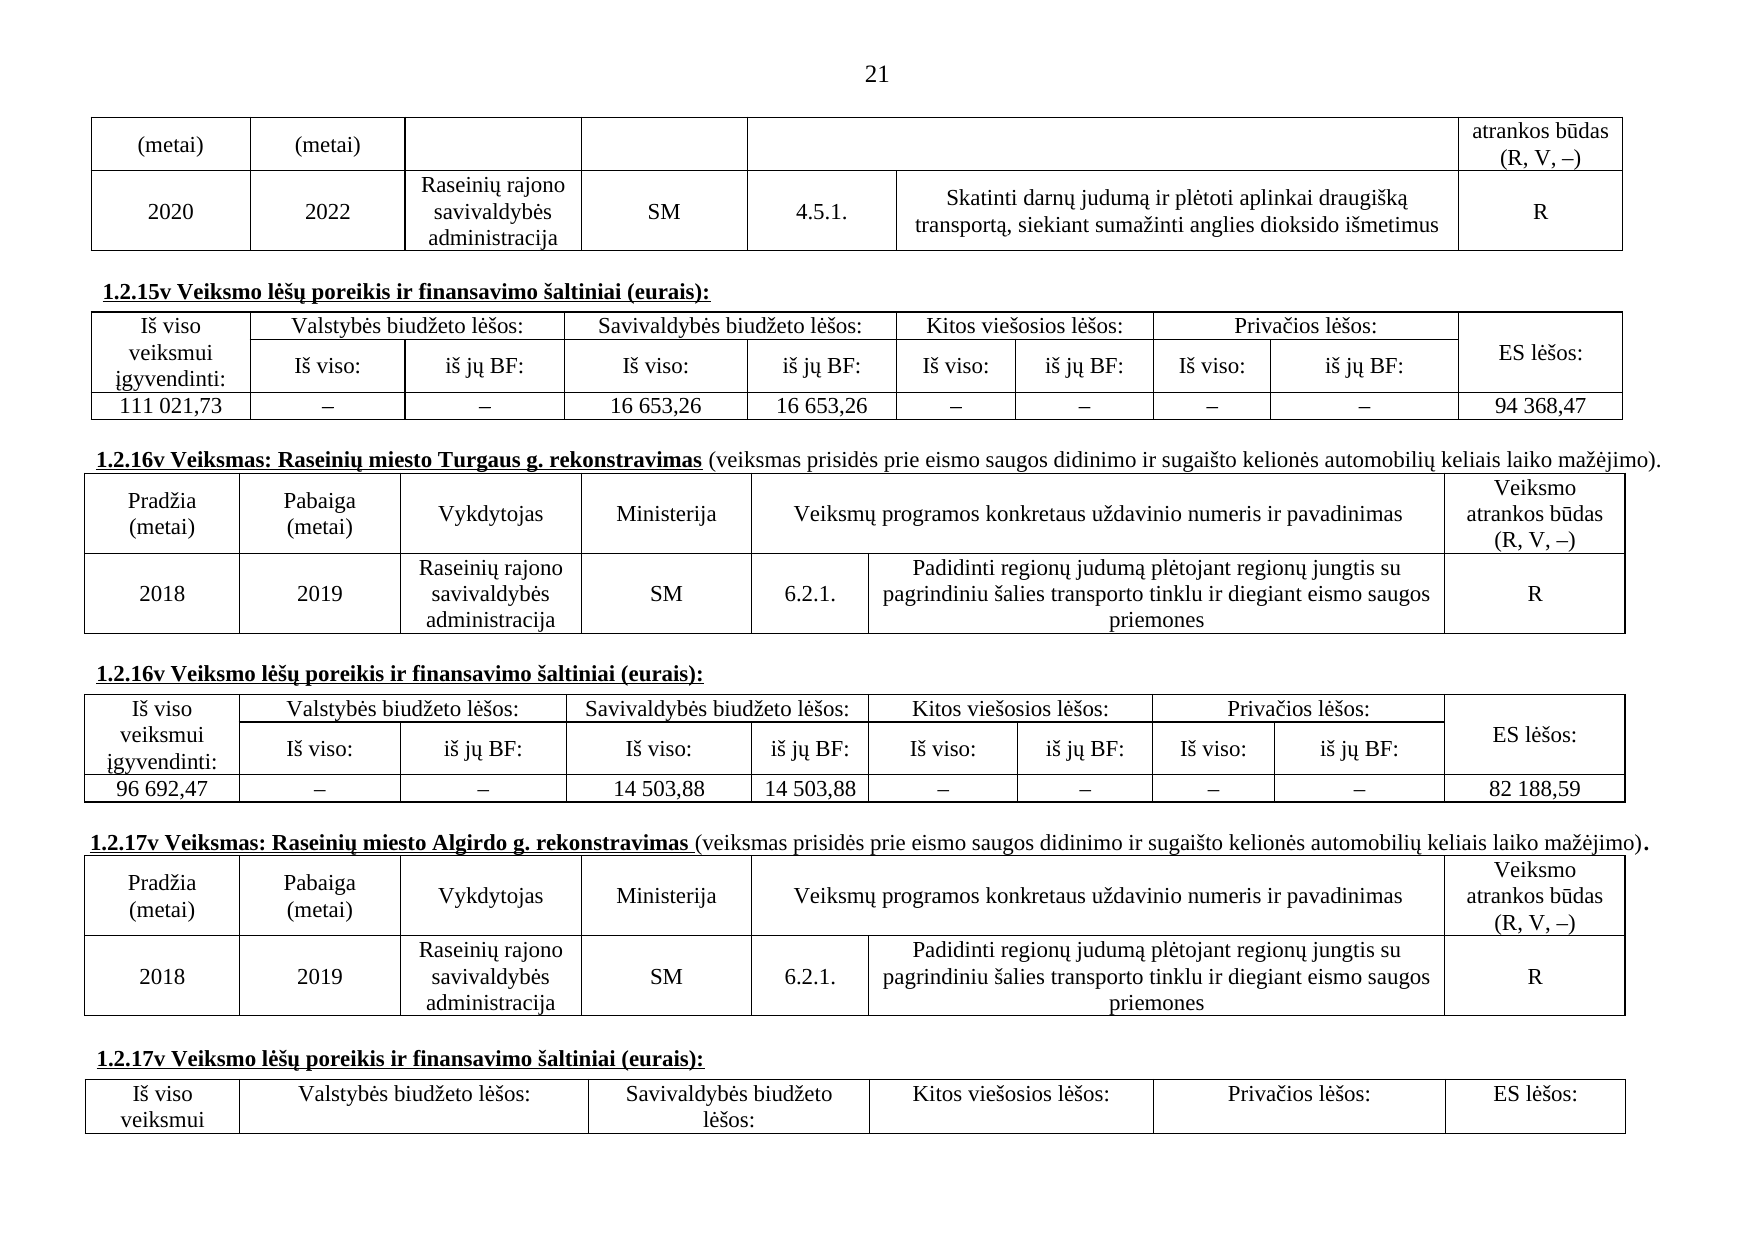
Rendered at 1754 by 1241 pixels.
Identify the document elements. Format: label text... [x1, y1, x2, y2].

table_cell 2019 [240, 554, 400, 633]
table_cell [85, 339, 91, 392]
table_cell iš jų BF: [752, 723, 868, 774]
table_cell iš jų BF: [1016, 340, 1153, 392]
table_cell Raseinių rajono savivaldybės administracija [401, 554, 581, 633]
table_cell [406, 118, 581, 170]
table_cell R [1459, 171, 1622, 250]
table_cell 1.2.16v Veiksmo lėšų poreikis ir finansavimo šaltiniai (eurais): [85, 634, 1625, 694]
table_cell 1.2.15v Veiksmo lėšų poreikis ir finansavimo šaltiniai (eurais): [91, 251, 1623, 311]
table_cell ES lėšos: [1459, 313, 1622, 392]
table_cell Valstybės biudžeto lėšos: [251, 313, 564, 339]
table_cell 16 653,26 [565, 393, 747, 419]
table_cell 94 368,47 [1459, 393, 1622, 419]
table_cell – [1271, 393, 1458, 419]
text 1.2.17v Veiksmas: Raseinių miesto Algirdo g. rekonstravimas (veiksmas prisidės prie eismo saugos didinimo ir sugaišto kelionės automobilių keliais laiko mažėjimo). [90, 829, 1679, 855]
table_cell – [406, 393, 564, 419]
table_cell Privačios lėšos: [1154, 313, 1458, 339]
table_header Veiksmų programos konkretaus uždavinio numeris ir pavadinimas [752, 474, 1444, 553]
table_cell – [401, 775, 566, 801]
table_cell Iš viso veiksmui [86, 1080, 239, 1133]
table_cell Iš viso: [567, 723, 751, 774]
table_cell iš jų BF: [401, 723, 566, 774]
table_header Vykdytojas [401, 474, 581, 553]
table_header Pradžia (metai) [85, 856, 239, 935]
table_cell [1623, 250, 1651, 311]
table_header Ministerija [582, 856, 751, 935]
table_cell Iš viso: [897, 340, 1015, 392]
table_cell R [1445, 936, 1624, 1015]
table_cell ES lėšos: [1446, 1080, 1625, 1133]
table_cell iš jų BF: [748, 340, 896, 392]
table_cell – [251, 393, 404, 419]
table_header Pabaiga (metai) [240, 474, 400, 553]
table_cell (metai) [251, 118, 404, 170]
table_cell Valstybės biudžeto lėšos: [240, 1080, 588, 1133]
table_header Veiksmų programos konkretaus uždavinio numeris ir pavadinimas [752, 856, 1444, 935]
table_cell Raseinių rajono savivaldybės administracija [401, 936, 581, 1015]
table_cell Skatinti darnų judumą ir plėtoti aplinkai draugišką transportą, siekiant sumažinti anglies dioksido išmetimus [897, 171, 1458, 250]
table_header Vykdytojas [401, 856, 581, 935]
table_cell 14 503,88 [752, 775, 868, 801]
table_cell Privačios lėšos: [1154, 1080, 1445, 1133]
table_header 1.2.17v Veiksmo lėšų poreikis ir finansavimo šaltiniai (eurais): [85, 1045, 1625, 1079]
table_cell Kitos viešosios lėšos: [869, 695, 1152, 721]
table_cell – [1153, 775, 1274, 801]
table_cell iš jų BF: [1018, 723, 1152, 774]
table_cell Raseinių rajono savivaldybės administracija [406, 171, 581, 250]
table_cell – [897, 393, 1015, 419]
table_cell [1623, 117, 1651, 170]
table_cell Kitos viešosios lėšos: [897, 313, 1153, 339]
table_cell Padidinti regionų judumą plėtojant regionų jungtis su pagrindiniu šalies transporto tinklu ir diegiant eismo saugos priemones [869, 554, 1444, 633]
table_cell Padidinti regionų judumą plėtojant regionų jungtis su pagrindiniu šalies transporto tinklu ir diegiant eismo saugos priemones [869, 936, 1444, 1015]
table_cell iš jų BF: [1271, 340, 1458, 392]
table_cell ES lėšos: [1445, 695, 1624, 774]
table_cell (metai) [92, 118, 250, 170]
table_cell Savivaldybės biudžeto lėšos: [567, 695, 868, 721]
table_cell [85, 250, 91, 311]
text 1.2.16v Veiksmas: Raseinių miesto Turgaus g. rekonstravimas (veiksmas prisidės prie eismo saugos didinimo ir sugaišto kelionės automobilių keliais laiko mažėjimo). [90, 446, 1679, 473]
table_cell iš jų BF: [1275, 723, 1444, 774]
table_cell atrankos būdas (R, V, –) [1459, 118, 1622, 170]
table_cell Iš viso veiksmui įgyvendinti: [85, 695, 239, 774]
table_header Ministerija [582, 474, 751, 553]
table_cell SM [582, 171, 747, 250]
table_cell 6.2.1. [752, 936, 868, 1015]
table_cell [85, 117, 91, 170]
table_cell 14 503,88 [567, 775, 751, 801]
table_cell Valstybės biudžeto lėšos: [240, 695, 566, 721]
table_cell 6.2.1. [752, 554, 868, 633]
table_cell Savivaldybės biudžeto lėšos: [589, 1080, 869, 1133]
table_cell [85, 170, 91, 250]
table_cell 2019 [240, 936, 400, 1015]
table_cell – [1154, 393, 1270, 419]
table_cell SM [582, 554, 751, 633]
table_cell Iš viso: [240, 723, 400, 774]
table_cell Iš viso: [869, 723, 1017, 774]
table_header Veiksmo atrankos būdas (R, V, –) [1445, 856, 1624, 935]
table_cell – [1016, 393, 1153, 419]
table_cell 4.5.1. [748, 171, 896, 250]
table_cell 2018 [85, 936, 239, 1015]
table_cell 2022 [251, 171, 404, 250]
table_cell – [240, 775, 400, 801]
table_cell [1623, 170, 1651, 250]
table_cell Iš viso: [565, 340, 747, 392]
table_cell [582, 118, 747, 170]
table_cell iš jų BF: [406, 340, 564, 392]
table_cell Kitos viešosios lėšos: [870, 1080, 1153, 1133]
table_cell 111 021,73 [92, 393, 250, 419]
table_cell SM [582, 936, 751, 1015]
table_cell R [1445, 554, 1624, 633]
table_cell Privačios lėšos: [1153, 695, 1444, 721]
table_header Pradžia (metai) [85, 474, 239, 553]
table_cell [1623, 311, 1651, 339]
table_cell [85, 311, 91, 339]
table_cell 2020 [92, 171, 250, 250]
table_cell 2018 [85, 554, 239, 633]
table_cell 96 692,47 [85, 775, 239, 801]
table_cell – [1275, 775, 1444, 801]
table_cell – [869, 775, 1017, 801]
table_cell Iš viso veiksmui įgyvendinti: [92, 313, 250, 392]
table_cell – [1018, 775, 1152, 801]
table_header Veiksmo atrankos būdas (R, V, –) [1445, 474, 1624, 553]
table_cell Iš viso: [1154, 340, 1270, 392]
table_cell [85, 392, 91, 419]
table_cell Iš viso: [251, 340, 404, 392]
table_cell [1623, 339, 1651, 392]
table_cell Savivaldybės biudžeto lėšos: [565, 313, 896, 339]
table_header Pabaiga (metai) [240, 856, 400, 935]
table_cell Iš viso: [1153, 723, 1274, 774]
table_cell 16 653,26 [748, 393, 896, 419]
table_cell [748, 118, 1458, 170]
table_cell [1623, 392, 1651, 419]
table_cell 82 188,59 [1445, 775, 1624, 801]
